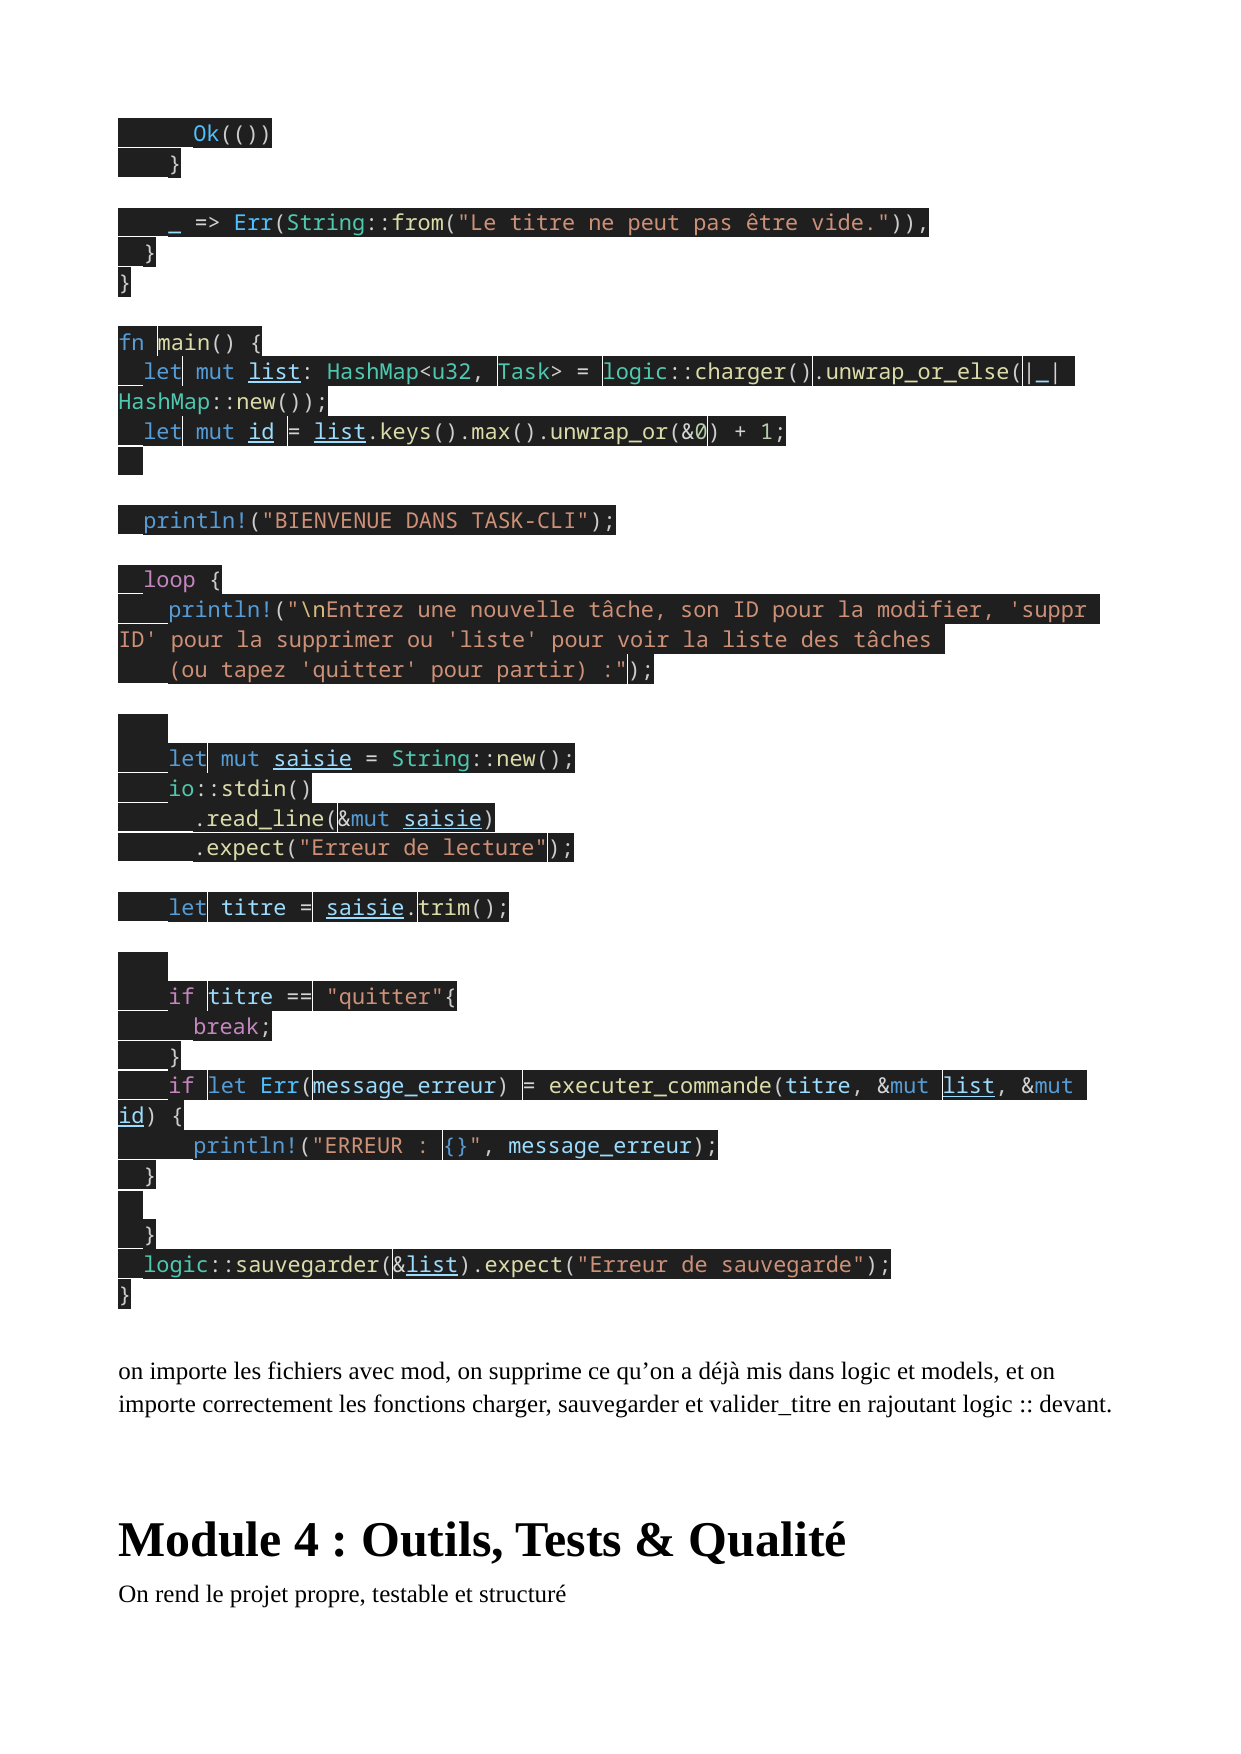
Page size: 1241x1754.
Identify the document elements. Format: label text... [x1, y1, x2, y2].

text println!("BIENVENUE DANS TASK-CLI"); [118, 505, 1122, 535]
text break; [118, 1011, 1122, 1041]
text } [118, 267, 1122, 297]
text _ => Err(String::from("Le titre ne peut pas être vide.")), [118, 207, 1122, 237]
text .expect("Erreur de lecture"); [118, 832, 1122, 862]
text println!("\nEntrez une nouvelle tâche, son ID pour la modifier, 'suppr ID' pour la supprimer ou 'liste' pour voir la liste des tâches [118, 594, 1122, 654]
text On rend le projet propre, testable et structuré [118, 1579, 1122, 1608]
text let mut id = list.keys().max().unwrap_or(&0) + 1; [118, 416, 1122, 446]
text fn main() { [118, 326, 1122, 356]
text if titre == "quitter"{ [118, 981, 1122, 1011]
text if let Err(message_erreur) = executer_commande(titre, &mut list, &mut id) { [118, 1070, 1122, 1130]
text } [118, 148, 1122, 178]
text .read_line(&mut saisie) [118, 803, 1122, 832]
text let mut list: HashMap<u32, Task> = logic::charger().unwrap_or_else(|_| HashMap::new()); [118, 356, 1122, 416]
text } [118, 237, 1122, 267]
text } [118, 1160, 1122, 1189]
text on importe les fichiers avec mod, on supprime ce qu’on a déjà mis dans logic et models, et on importe correctement les fonctions charger, sauvegarder et valider_titre en rajoutant logic :: devant. [118, 1356, 1122, 1418]
text } [118, 1219, 1122, 1249]
text io::stdin() [118, 773, 1122, 803]
text } [118, 1279, 1122, 1309]
text let mut saisie = String::new(); [118, 743, 1122, 773]
text let titre = saisie.trim(); [118, 892, 1122, 922]
text println!("ERREUR : {}", message_erreur); [118, 1130, 1122, 1160]
text } [118, 1041, 1122, 1070]
text Ok(()) [118, 118, 1122, 148]
text loop { [118, 564, 1122, 594]
text (ou tapez 'quitter' pour partir) :"); [118, 654, 1122, 684]
text logic::sauvegarder(&list).expect("Erreur de sauvegarde"); [118, 1249, 1122, 1279]
subtitle Module 4 : Outils, Tests & Qualité [118, 1509, 1122, 1567]
